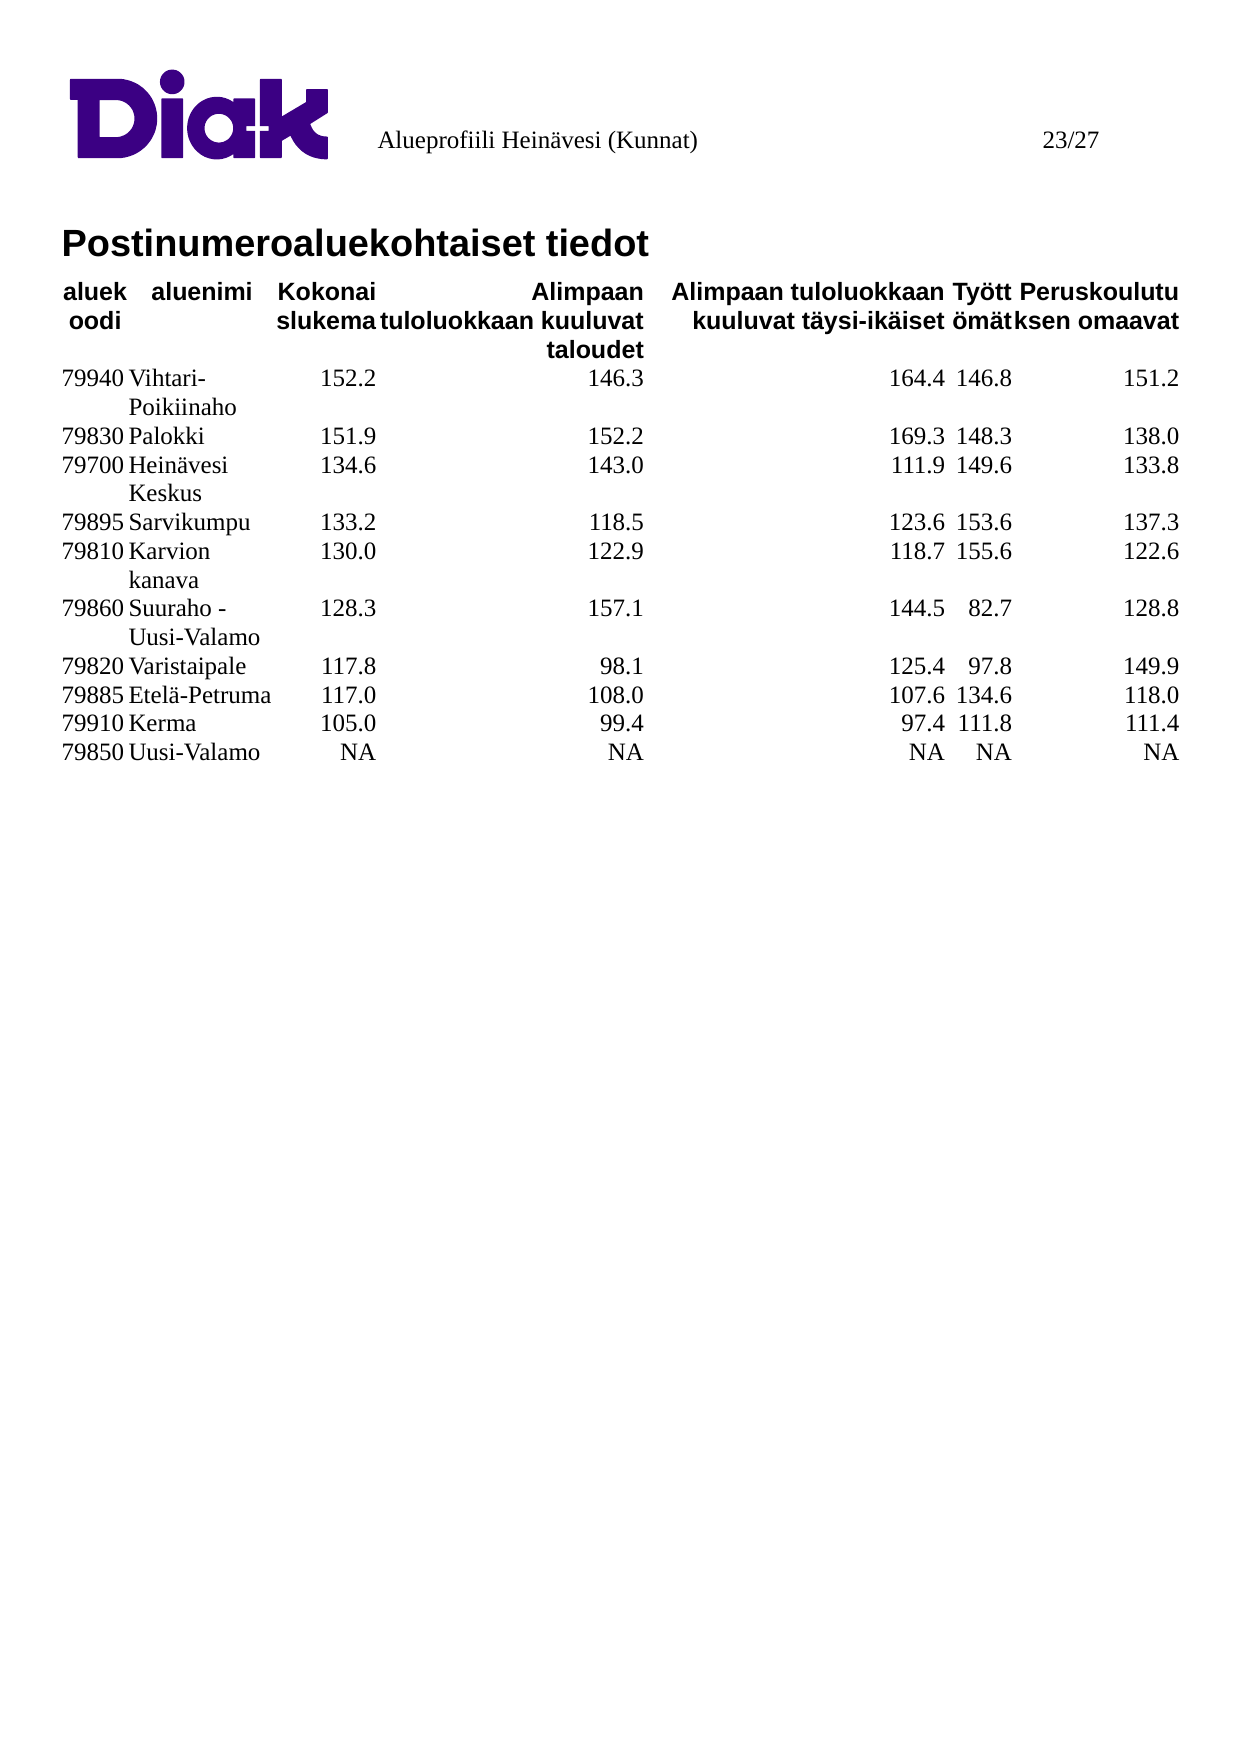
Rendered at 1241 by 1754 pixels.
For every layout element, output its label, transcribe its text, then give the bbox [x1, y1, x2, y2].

table_cell NA [376, 737, 644, 766]
table_cell 146.3 [376, 364, 644, 421]
table_cell 117.8 [276, 651, 376, 680]
table_cell 98.1 [376, 651, 644, 680]
table_cell 133.8 [1012, 450, 1179, 507]
table_cell 79860 [61, 594, 128, 651]
table_cell 153.6 [945, 507, 1012, 536]
table_header Alimpaan tuloluokkaan kuuluvat täysi-ikäiset [644, 277, 945, 363]
table_header aluenimi [128, 277, 276, 363]
table_cell 97.4 [644, 709, 945, 737]
table_cell 79830 [61, 421, 128, 450]
table_cell NA [276, 737, 376, 766]
table_cell 79810 [61, 536, 128, 593]
table_cell 111.8 [945, 709, 1012, 737]
table_cell 79885 [61, 680, 128, 708]
table_cell Uusi-Valamo [128, 737, 276, 766]
table_header Alimpaan tuloluokkaan kuuluvat taloudet [376, 277, 644, 363]
table_cell 134.6 [945, 680, 1012, 708]
table_cell 151.2 [1012, 364, 1179, 421]
table_cell 138.0 [1012, 421, 1179, 450]
table_cell 105.0 [276, 709, 376, 737]
table_cell Suuraho - Uusi-Valamo [128, 594, 276, 651]
table_cell 122.6 [1012, 536, 1179, 593]
table_cell 97.8 [945, 651, 1012, 680]
table_cell 169.3 [644, 421, 945, 450]
table_cell 143.0 [376, 450, 644, 507]
table_cell 146.8 [945, 364, 1012, 421]
subtitle Postinumeroaluekohtaiset tiedot [61, 221, 1179, 265]
table_cell Heinävesi Keskus [128, 450, 276, 507]
table_cell 79940 [61, 364, 128, 421]
table_cell 164.4 [644, 364, 945, 421]
table_cell 148.3 [945, 421, 1012, 450]
table_cell NA [1012, 737, 1179, 766]
table_cell Varistaipale [128, 651, 276, 680]
table_cell 79850 [61, 737, 128, 766]
table_cell Palokki [128, 421, 276, 450]
table_cell 118.5 [376, 507, 644, 536]
table_header Kokonaislukema [276, 277, 376, 363]
table_cell 151.9 [276, 421, 376, 450]
table_cell 79895 [61, 507, 128, 536]
table_cell 111.9 [644, 450, 945, 507]
table_cell 149.6 [945, 450, 1012, 507]
table_cell 134.6 [276, 450, 376, 507]
table_cell 117.0 [276, 680, 376, 708]
table_cell 157.1 [376, 594, 644, 651]
table_cell Kerma [128, 709, 276, 737]
table_cell 144.5 [644, 594, 945, 651]
table_header Työttömät [945, 277, 1012, 363]
table_cell Etelä-Petruma [128, 680, 276, 708]
table_cell 128.8 [1012, 594, 1179, 651]
table_cell 152.2 [376, 421, 644, 450]
table_cell 82.7 [945, 594, 1012, 651]
table_cell 125.4 [644, 651, 945, 680]
table_cell Vihtari-Poikiinaho [128, 364, 276, 421]
table_cell 111.4 [1012, 709, 1179, 737]
table_cell 130.0 [276, 536, 376, 593]
table_cell NA [945, 737, 1012, 766]
table_cell 99.4 [376, 709, 644, 737]
table_cell 118.0 [1012, 680, 1179, 708]
table_cell 79700 [61, 450, 128, 507]
table_cell Karvion kanava [128, 536, 276, 593]
table_cell 123.6 [644, 507, 945, 536]
table_cell NA [644, 737, 945, 766]
table_cell 122.9 [376, 536, 644, 593]
table_cell 118.7 [644, 536, 945, 593]
table_cell 149.9 [1012, 651, 1179, 680]
table_cell 107.6 [644, 680, 945, 708]
table_cell 137.3 [1012, 507, 1179, 536]
table_cell 108.0 [376, 680, 644, 708]
table_cell 155.6 [945, 536, 1012, 593]
table_cell 79910 [61, 709, 128, 737]
table_cell 133.2 [276, 507, 376, 536]
table_cell 152.2 [276, 364, 376, 421]
table_cell 128.3 [276, 594, 376, 651]
table_cell 79820 [61, 651, 128, 680]
table_header aluekoodi [61, 277, 128, 363]
table_header Peruskoulutuksen omaavat [1012, 277, 1179, 363]
table_cell Sarvikumpu [128, 507, 276, 536]
